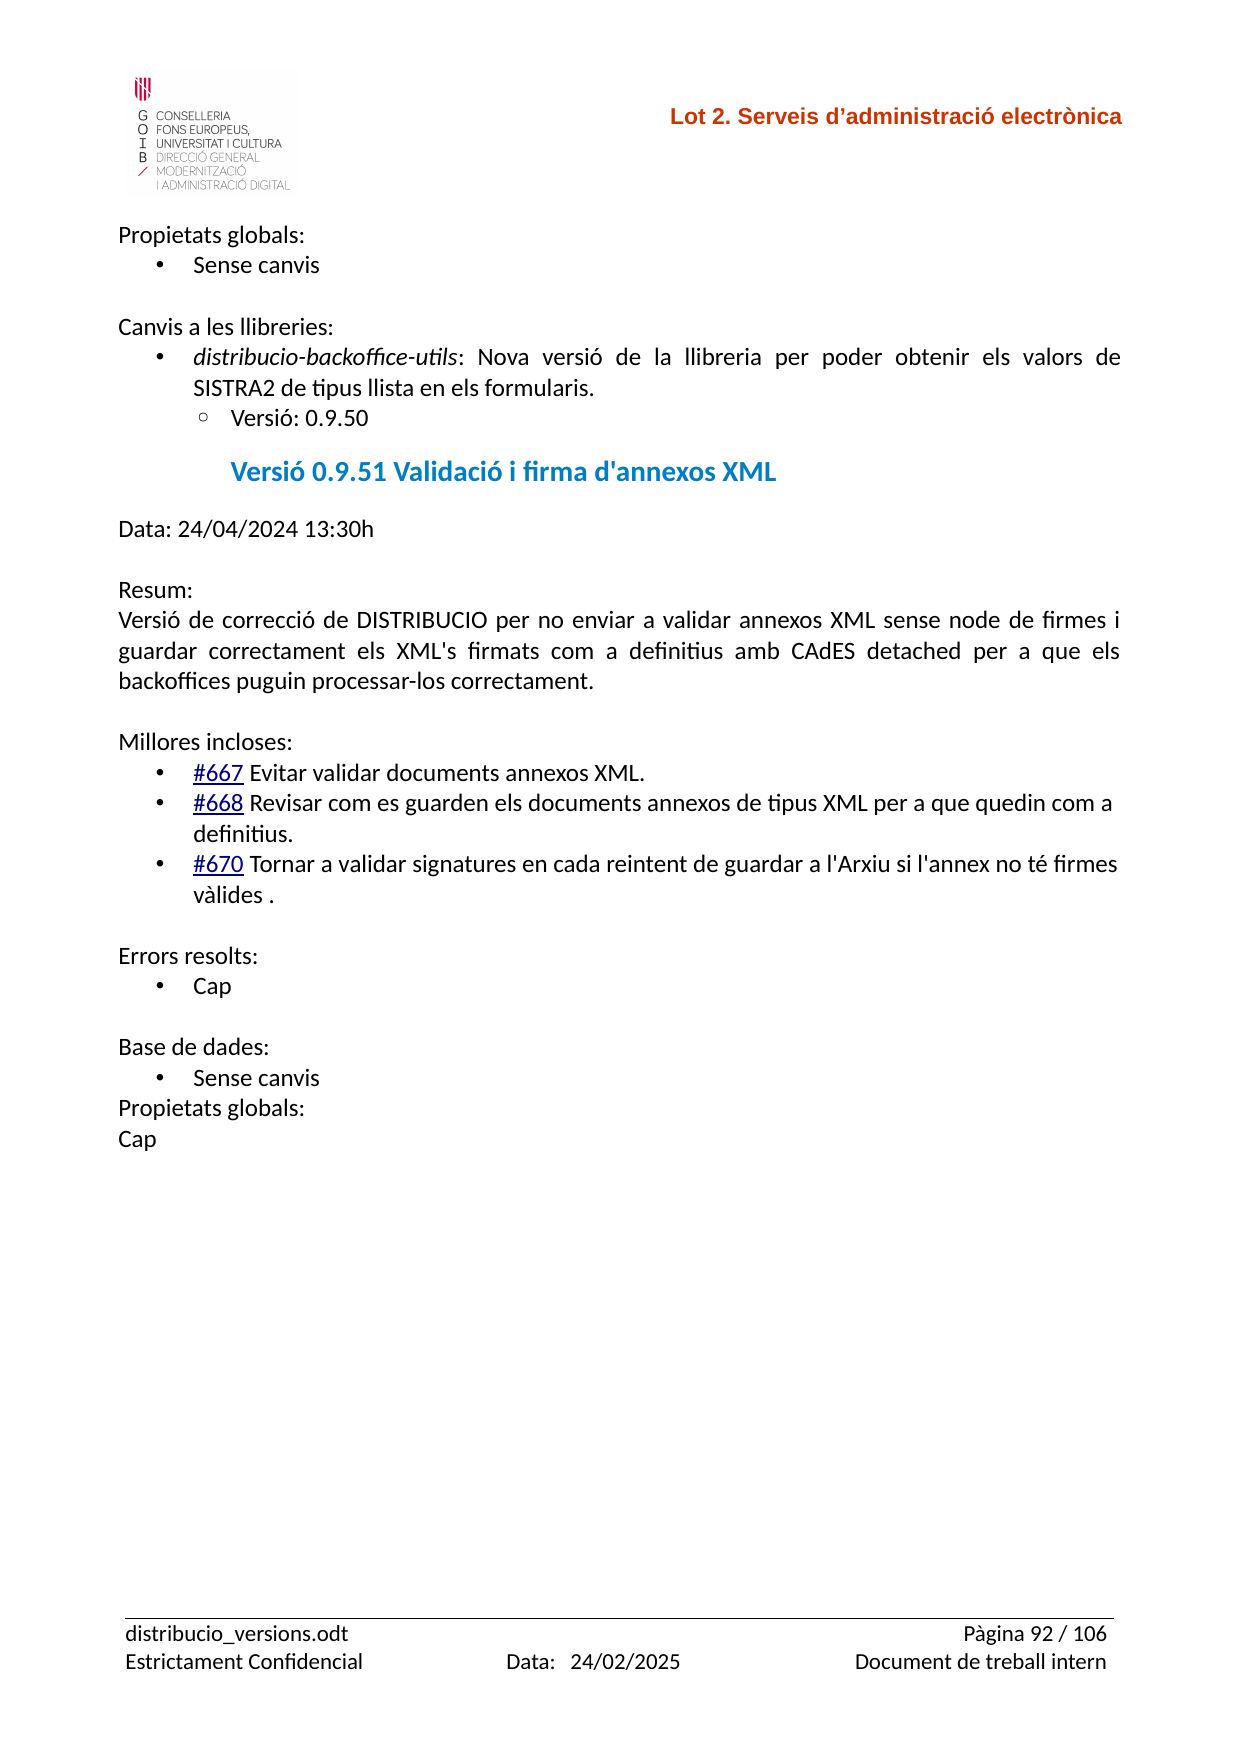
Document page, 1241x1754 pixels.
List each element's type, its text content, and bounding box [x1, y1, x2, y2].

list #667 Evitar validar documents annexos XML. [156, 757, 1122, 787]
list #670 Tornar a validar signatures en cada reintent de guardar a l'Arxiu si l'annex no té firmes vàlides . [156, 848, 1122, 909]
text Data: 24/04/2024 13:30h [118, 513, 1122, 543]
text Errors resolts: [118, 940, 1122, 971]
list Cap [156, 971, 1122, 1001]
text Canvis a les llibreries: [118, 311, 1122, 341]
text Base de dades: [118, 1032, 1122, 1062]
text Resum: [118, 574, 1122, 604]
subtitle Versió 0.9.51 Validació i firma d'annexos XML [153, 453, 1122, 489]
list Sense canvis [156, 250, 1122, 280]
text Versió de correcció de DISTRIBUCIO per no enviar a validar annexos XML sense node de firmes i guardar correctament els XML's firmats com a definitius amb CAdES detached per a que els backoffices puguin processar-los correctament. [118, 604, 1122, 696]
text Millores incloses: [118, 726, 1122, 757]
list distribucio-backoffice-utils: Nova versió de la llibreria per poder obtenir els valors de SISTRA2 de tipus llista en els formularis. [156, 341, 1122, 402]
picture [126, 70, 299, 197]
text Cap [118, 1123, 1122, 1154]
text Propietats globals: [118, 219, 1122, 250]
list Sense canvis [156, 1062, 1122, 1093]
list #668 Revisar com es guarden els documents annexos de tipus XML per a que quedin com a definitius. [156, 787, 1122, 848]
text Propietats globals: [118, 1093, 1122, 1123]
list Versió: 0.9.50 [193, 402, 1122, 433]
